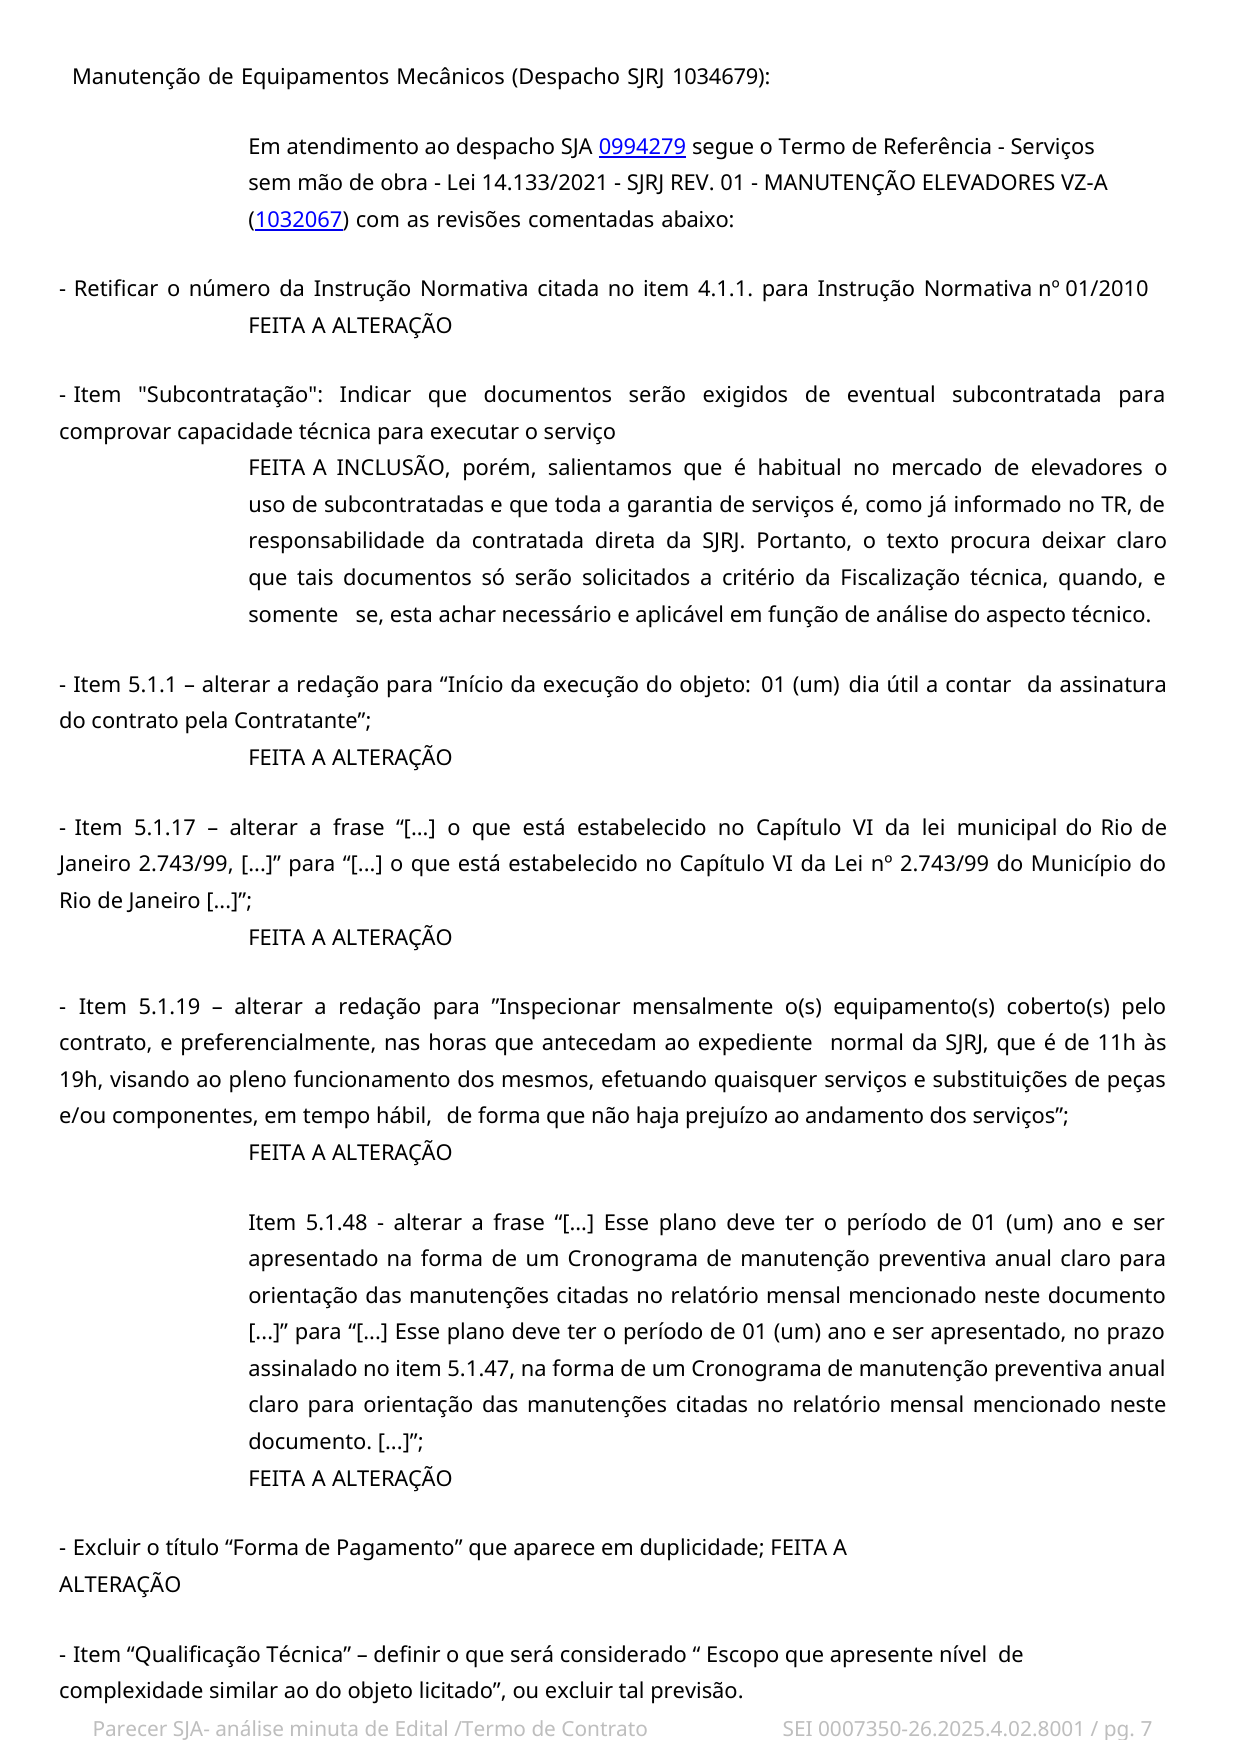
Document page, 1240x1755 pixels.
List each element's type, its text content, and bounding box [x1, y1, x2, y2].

text (1032067) com as revisões comentadas abaixo: [248, 204, 1181, 234]
list Item “Qualificação Técnica” – definir o que será considerado “ Escopo que apresente nível de complexidade similar ao do objeto licitado”, ou excluir tal previsão. [59, 1639, 1167, 1705]
list Item 5.1.19 – alterar a redação para ”Inspecionar mensalmente o(s) equipamento(s) coberto(s) pelo contrato, e preferencialmente, nas horas que antecedam ao expediente normal da SJRJ, que é de 11h às 19h, visando ao pleno funcionamento dos mesmos, efetuando quaisquer serviços e substituições de peças e/ou componentes, em tempo hábil, de forma que não haja prejuízo ao andamento dos serviços”; [59, 991, 1167, 1130]
list Item "Subcontratação": Indicar que documentos serão exigidos de eventual subcontratada para comprovar capacidade técnica para executar o serviço [59, 379, 1167, 446]
subtitle FEITA A ALTERAÇÃO [248, 921, 1181, 951]
list Retificar o número da Instrução Normativa citada no item 4.1.1. para Instrução Normativa nº 01/2010 [59, 273, 1167, 303]
text FEITA A INCLUSÃO, porém, salientamos que é habitual no mercado de elevadores o uso de subcontratadas e que toda a garantia de serviços é, como já informado no TR, de responsabilidade da contratada direta da SJRJ. Portanto, o texto procura deixar claro que tais documentos só serão solicitados a critério da Fiscalização técnica, quando, e somente se, esta achar necessário e aplicável em função de análise do aspecto técnico. [248, 452, 1167, 628]
list Excluir o título “Forma de Pagamento” que aparece em duplicidade; FEITA A ALTERAÇÃO [59, 1532, 937, 1599]
text Em atendimento ao despacho SJA 0994279 segue o Termo de Referência - Serviços sem mão de obra - Lei 14.133/2021 - SJRJ REV. 01 - MANUTENÇÃO ELEVADORES VZ-A [248, 131, 1130, 197]
subtitle FEITA A ALTERAÇÃO [248, 310, 1181, 340]
text Manutenção de Equipamentos Mecânicos (Despacho SJRJ 1034679): [72, 61, 1181, 91]
subtitle FEITA A ALTERAÇÃO [248, 1137, 1181, 1167]
list Item 5.1.1 – alterar a redação para “Início da execução do objeto: 01 (um) dia útil a contar da assinatura do contrato pela Contratante”; [59, 669, 1167, 735]
text Item 5.1.48 - alterar a frase “[...] Esse plano deve ter o período de 01 (um) ano e ser apresentado na forma de um Cronograma de manutenção preventiva anual claro para orientação das manutenções citadas no relatório mensal mencionado neste documento [...]” para “[...] Esse plano deve ter o período de 01 (um) ano e ser apresentado, no prazo assinalado no item 5.1.47, na forma de um Cronograma de manutenção preventiva anual claro para orientação das manutenções citadas no relatório mensal mencionado neste documento. [...]”; [248, 1207, 1167, 1456]
subtitle FEITA A ALTERAÇÃO [248, 1463, 1181, 1493]
list Item 5.1.17 – alterar a frase “[...] o que está estabelecido no Capítulo VI da lei municipal do Rio de Janeiro 2.743/99, [...]” para “[...] o que está estabelecido no Capítulo VI da Lei nº 2.743/99 do Município do Rio de Janeiro [...]”; [59, 812, 1168, 914]
subtitle FEITA A ALTERAÇÃO [248, 742, 1181, 772]
